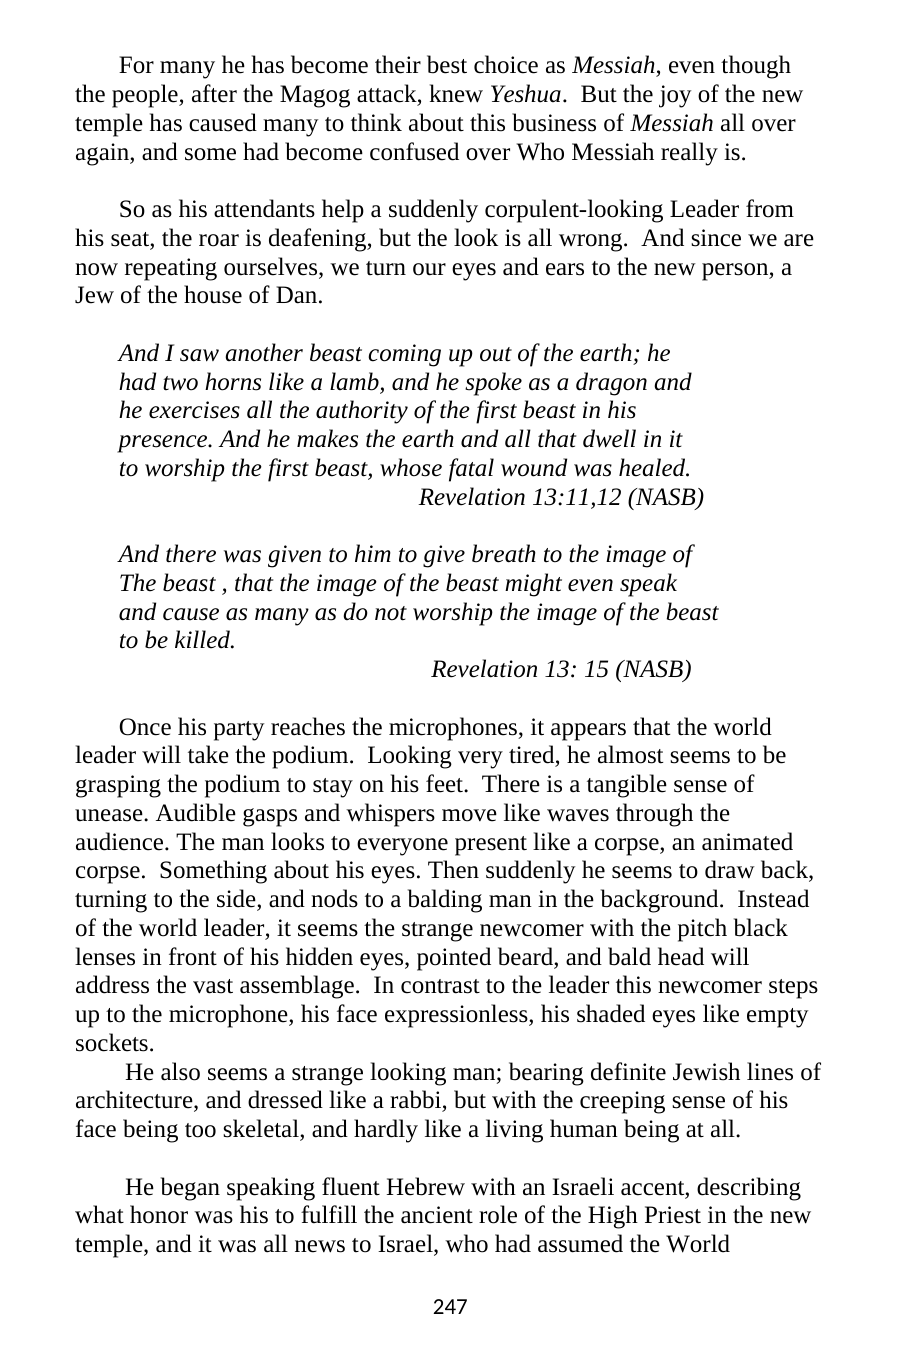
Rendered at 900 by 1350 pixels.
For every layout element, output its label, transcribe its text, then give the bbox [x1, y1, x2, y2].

text had two horns like a lamb, and he spoke as a dragon and [75, 367, 825, 396]
text he exercises all the authority of the first beast in his [75, 396, 825, 424]
text to be killed. [75, 626, 825, 654]
text Revelation 13:11,12 (NASB) [75, 482, 825, 511]
text Revelation 13: 15 (NASB) [75, 654, 825, 683]
text And I saw another beast coming up out of the earth; he [75, 338, 825, 367]
text presence. And he makes the earth and all that dwell in it [75, 424, 825, 453]
text And there was given to him to give breath to the image of [75, 539, 825, 568]
text to worship the first beast, whose fatal wound was healed. [75, 453, 825, 482]
text He also seems a strange looking man; bearing definite Jewish lines of architecture, and dressed like a rabbi, but with the creeping sense of his face being too skeletal, and hardly like a living human being at all. [75, 1057, 825, 1143]
text So as his attendants help a suddenly corpulent-looking Leader from his seat, the roar is deafening, but the look is all wrong. And since we are now repeating ourselves, we turn our eyes and ears to the new person, a Jew of the house of Dan. [75, 194, 825, 309]
text He began speaking fluent Hebrew with an Israeli accent, describing what honor was his to fulfill the ancient role of the High Priest in the new temple, and it was all news to Israel, who had assumed the World [75, 1172, 825, 1258]
text and cause as many as do not worship the image of the beast [75, 597, 825, 626]
text The beast , that the image of the beast might even speak [75, 568, 825, 597]
text For many he has become their best choice as Messiah, even though the people, after the Magog attack, knew Yeshua. But the joy of the new temple has caused many to think about this business of Messiah all over again, and some had become confused over Who Messiah really is. [75, 51, 825, 166]
text Once his party reaches the microphones, it appears that the world leader will take the podium. Looking very tired, he almost seems to be grasping the podium to stay on his feet. There is a tangible sense of unease. Audible gasps and whispers move like waves through the audience. The man looks to everyone present like a corpse, an animated corpse. Something about his eyes. Then suddenly he seems to draw back, turning to the side, and nods to a balding man in the background. Instead of the world leader, it seems the strange newcomer with the pitch black lenses in front of his hidden eyes, pointed beard, and bald head will address the vast assemblage. In contrast to the leader this newcomer steps up to the microphone, his face expressionless, his shaded eyes like empty sockets. [75, 712, 825, 1057]
